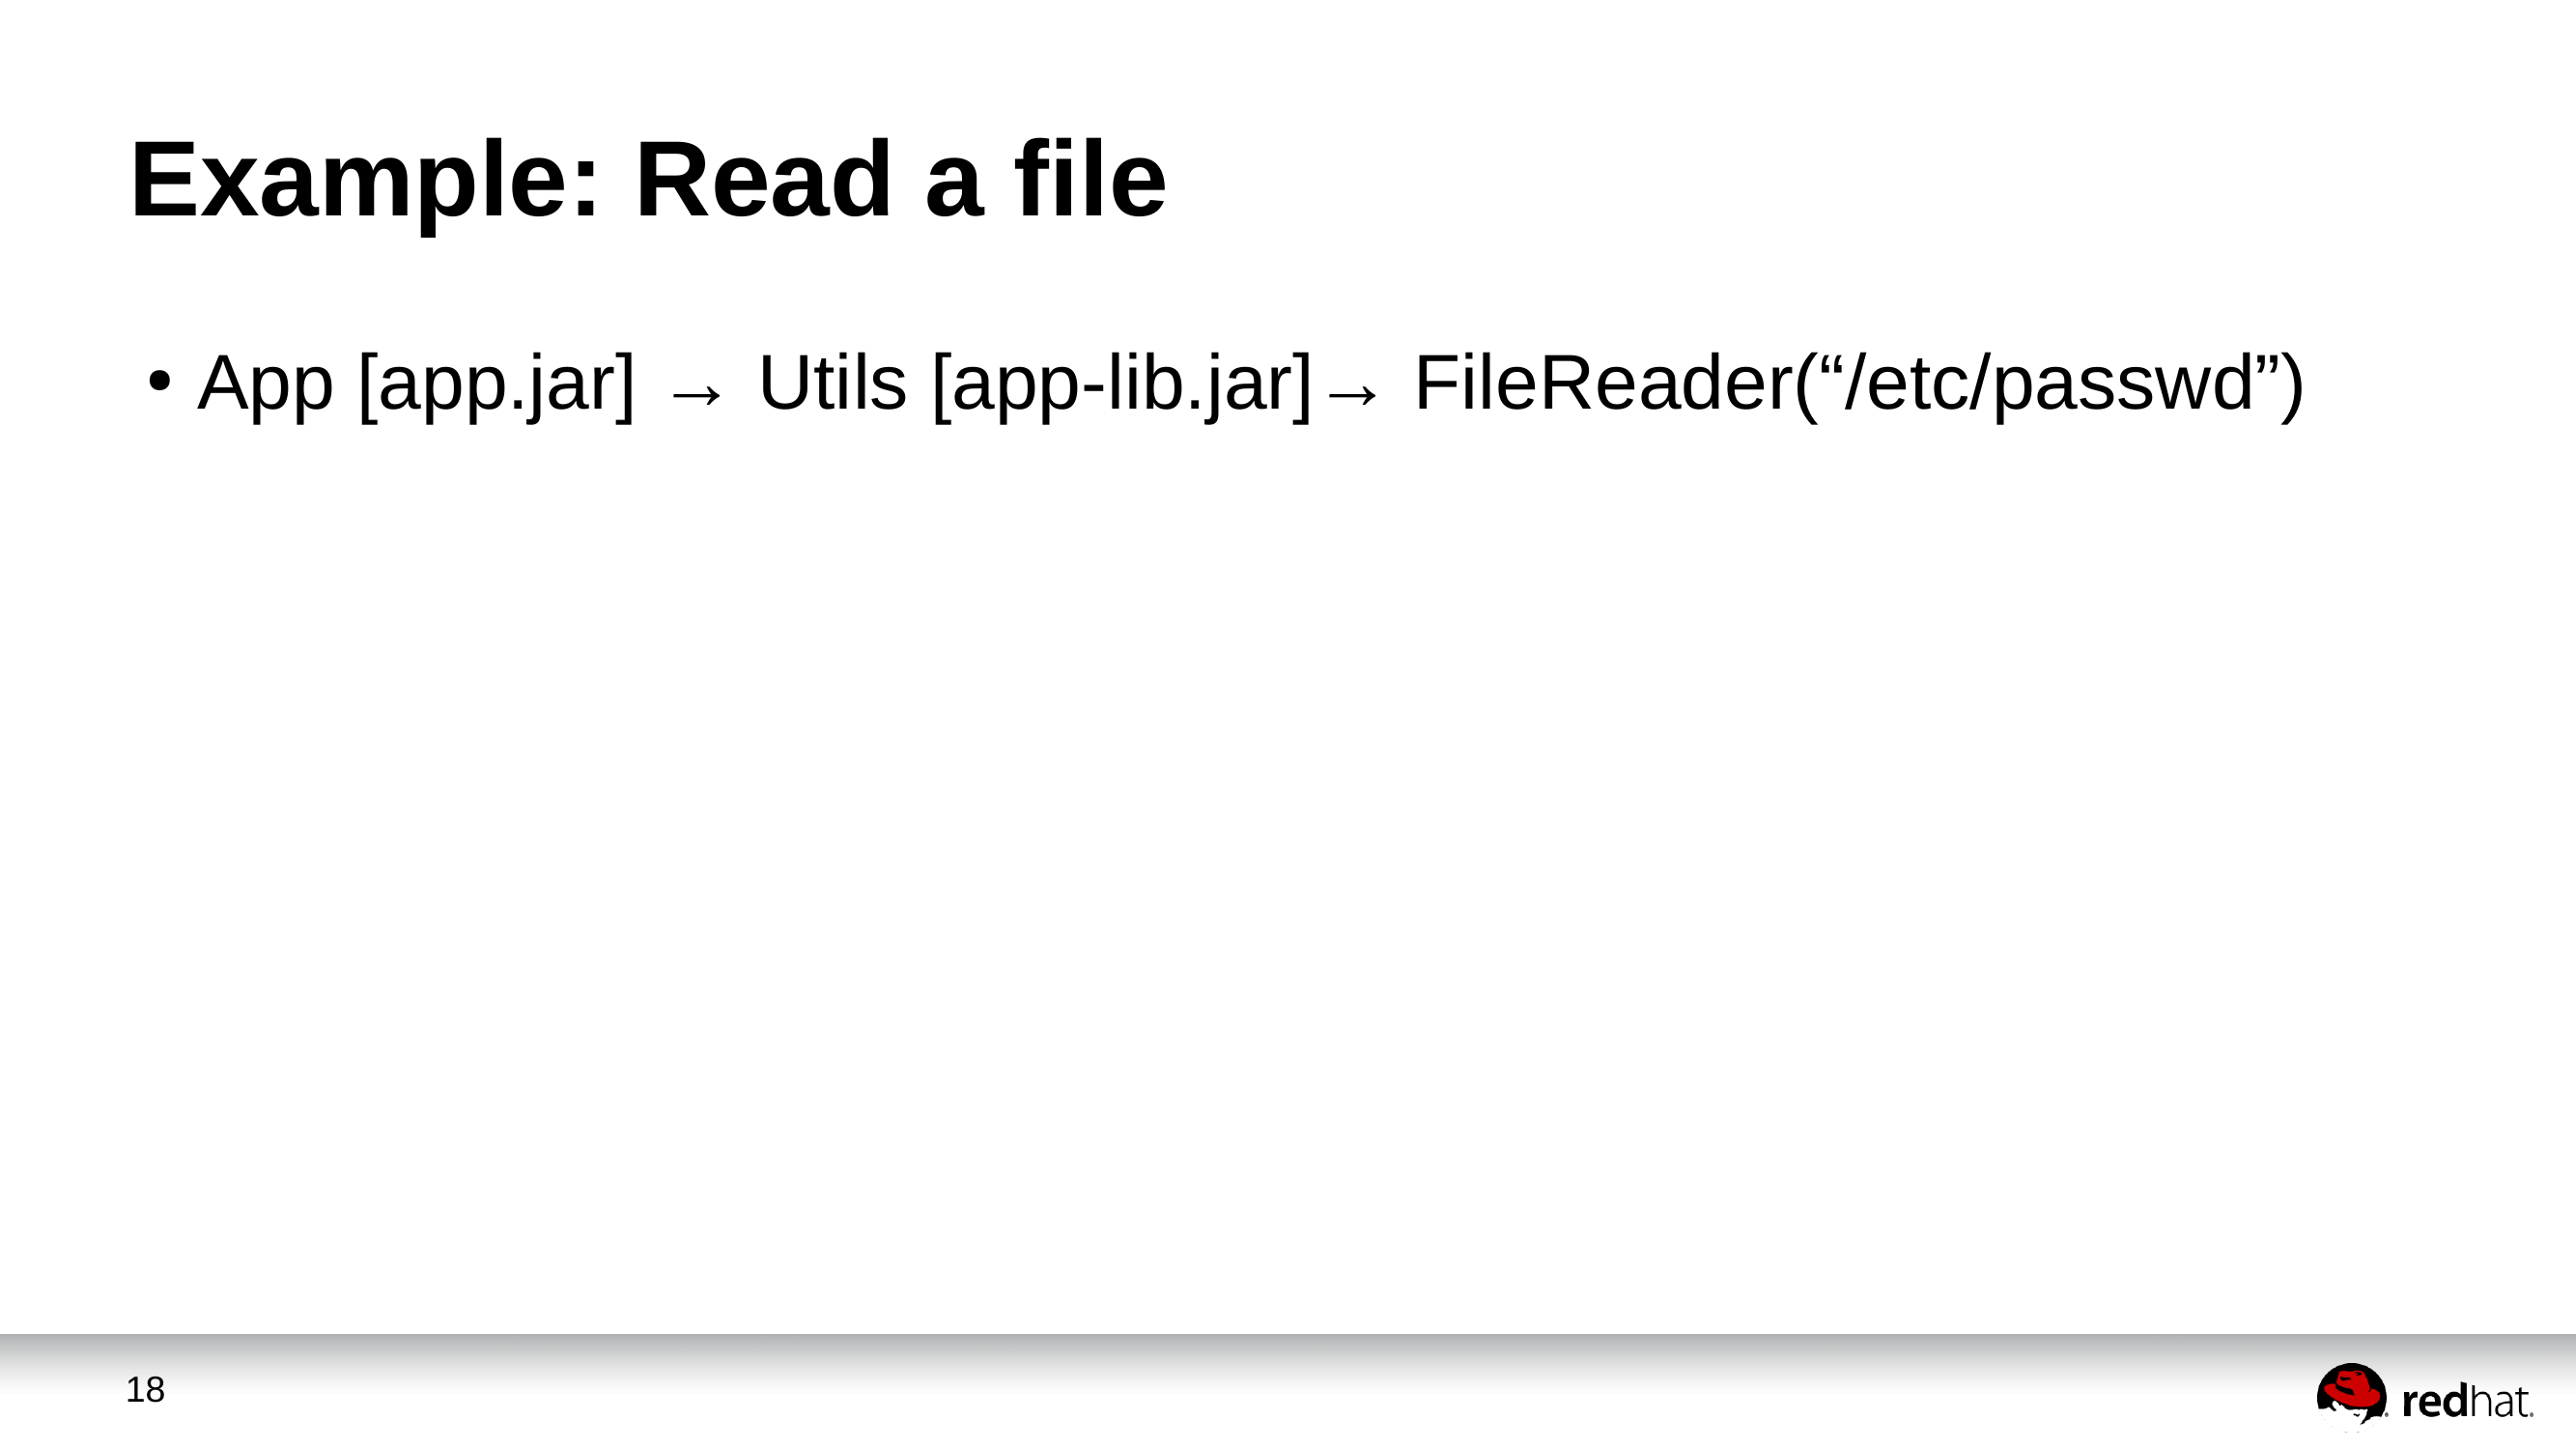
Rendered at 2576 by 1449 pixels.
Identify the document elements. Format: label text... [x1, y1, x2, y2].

picture [0, 1334, 2576, 1445]
list App [app.jar] → Utils [app-lib.jar]→ FileReader(“/etc/passwd”) [128, 338, 2448, 1179]
title Example: Read a file [128, 57, 2448, 300]
